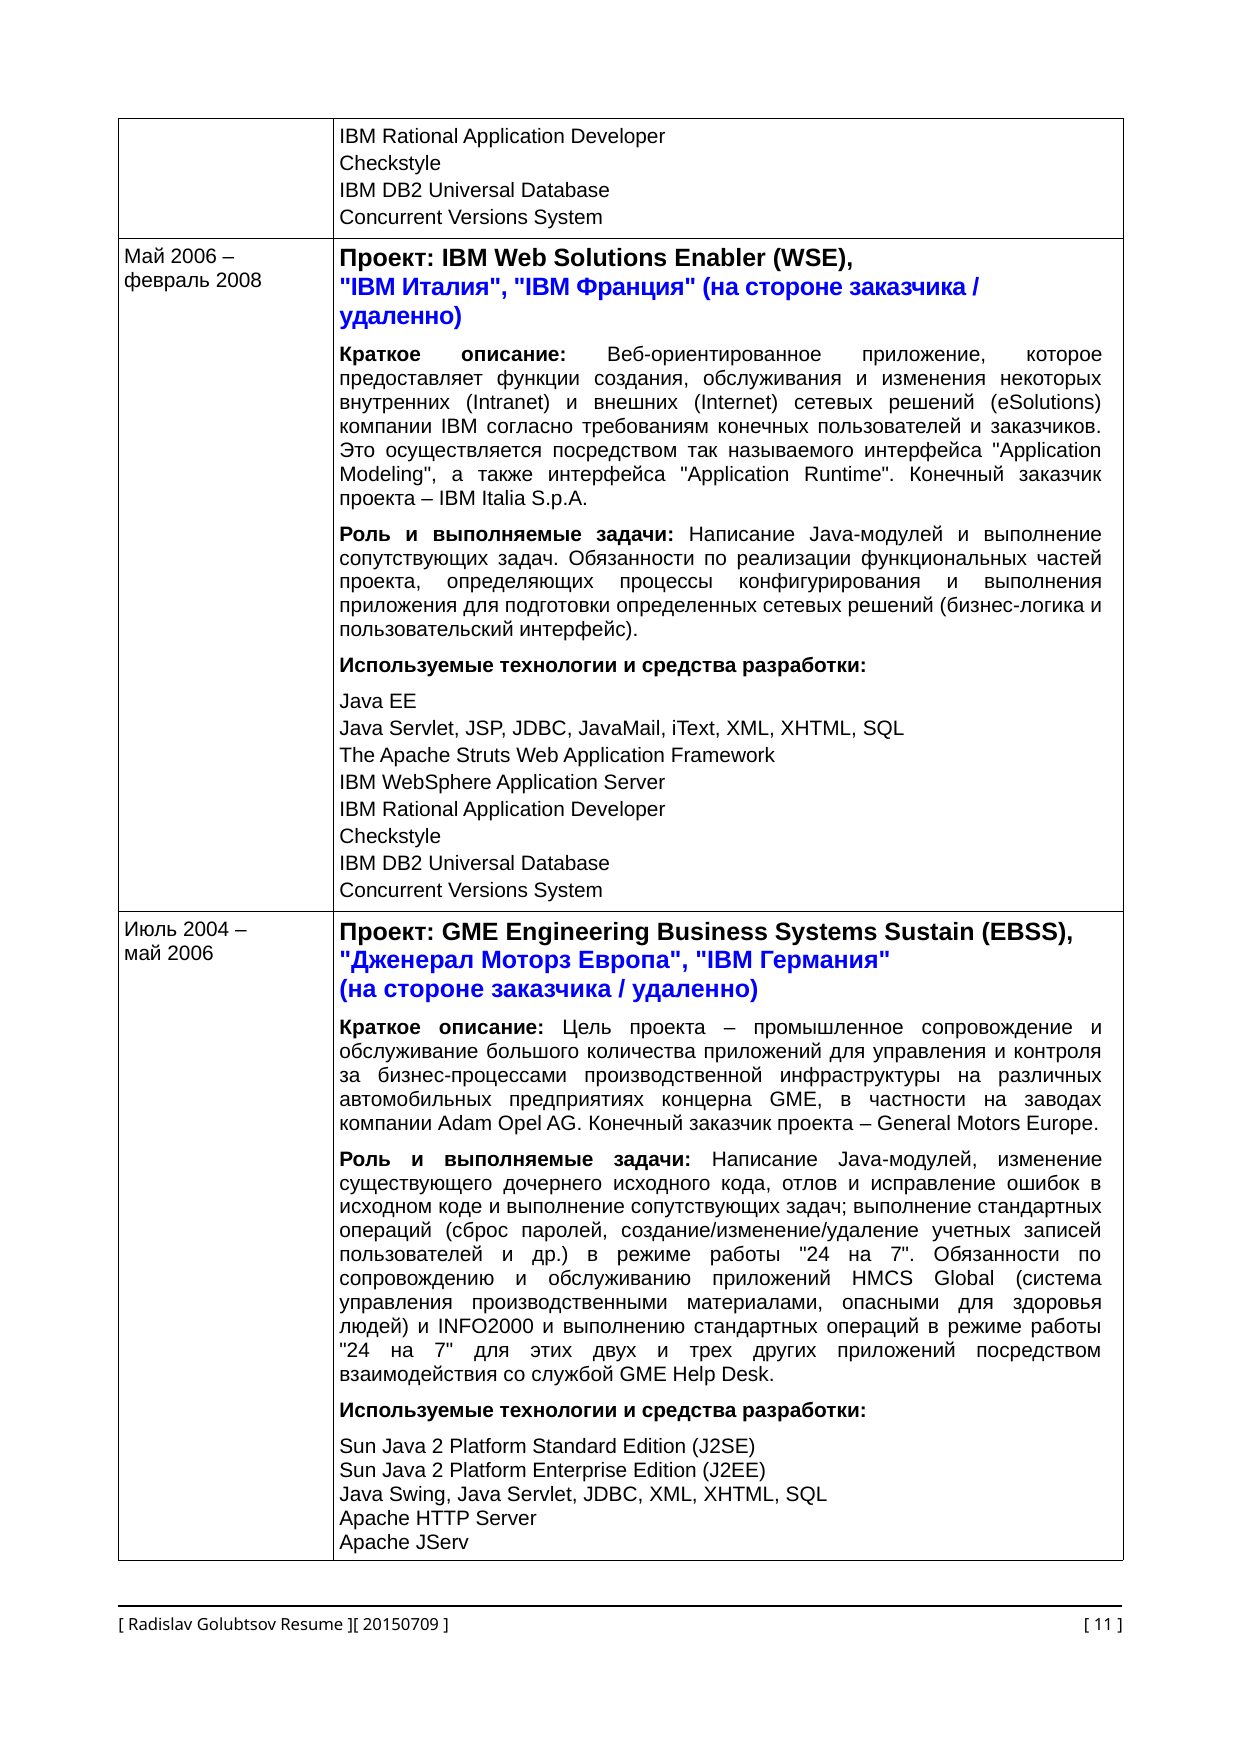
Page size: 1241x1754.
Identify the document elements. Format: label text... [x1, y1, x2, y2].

table_cell IBM Rational Application Developer Checkstyle IBM DB2 Universal Database Concurrent Versions System [334, 119, 1123, 238]
table_cell Май 2006 – февраль 2008 [119, 239, 333, 911]
table_cell Проект: IBM Web Solutions Enabler (WSE), "IBM Италия", "IBM Франция" (на стороне заказчика / удаленно) Краткое описание: Веб-ориентированное приложение, которое предоставляет функции создания, обслуживания и изменения некоторых внутренних (Intranet) и внешних (Internet) сетевых решений (eSolutions) компании IBM согласно требованиям конечных пользователей и заказчиков. Это осуществляется посредством так называемого интерфейса "Application Modeling", а также интерфейса "Application Runtime". Конечный заказчик проекта – IBM Italia S.p.A. Роль и выполняемые задачи: Написание Java-модулей и выполнение сопутствующих задач. Обязанности по реализации функциональных частей проекта, определяющих процессы конфигурирования и выполнения приложения для подготовки определенных сетевых решений (бизнес-логика и пользовательский интерфейс). Используемые технологии и средства разработки: Java EE Java Servlet, JSP, JDBC, JavaMail, iText, XML, XHTML, SQL The Apache Struts Web Application Framework IBM WebSphere Application Server IBM Rational Application Developer Checkstyle IBM DB2 Universal Database Concurrent Versions System [334, 239, 1123, 911]
table_cell Проект: GME Engineering Business Systems Sustain (EBSS), "Дженерал Моторз Европа", "IBM Германия" (на стороне заказчика / удаленно) Краткое описание: Цель проекта – промышленное сопровождение и обслуживание большого количества приложений для управления и контроля за бизнес-процессами производственной инфраструктуры на различных автомобильных предприятиях концерна GME, в частности на заводах компании Adam Opel AG. Конечный заказчик проекта – General Motors Europe. Роль и выполняемые задачи: Написание Java-модулей, изменение существующего дочернего исходного кода, отлов и исправление ошибок в исходном коде и выполнение сопутствующих задач; выполнение стандартных операций (сброс паролей, создание/изменение/удаление учетных записей пользователей и др.) в режиме работы "24 на 7". Обязанности по сопровождению и обслуживанию приложений HMCS Global (система управления производственными материалами, опасными для здоровья людей) и INFO2000 и выполнению стандартных операций в режиме работы "24 на 7" для этих двух и трех других приложений посредством взаимодействия со службой GME Help Desk. Используемые технологии и средства разработки: Sun Java 2 Platform Standard Edition (J2SE) Sun Java 2 Platform Enterprise Edition (J2EE) Java Swing, Java Servlet, JDBC, XML, XHTML, SQL Apache HTTP Server Apache JServ [334, 912, 1123, 1559]
table_cell [119, 119, 333, 238]
table_cell Июль 2004 – май 2006 [119, 912, 333, 1559]
